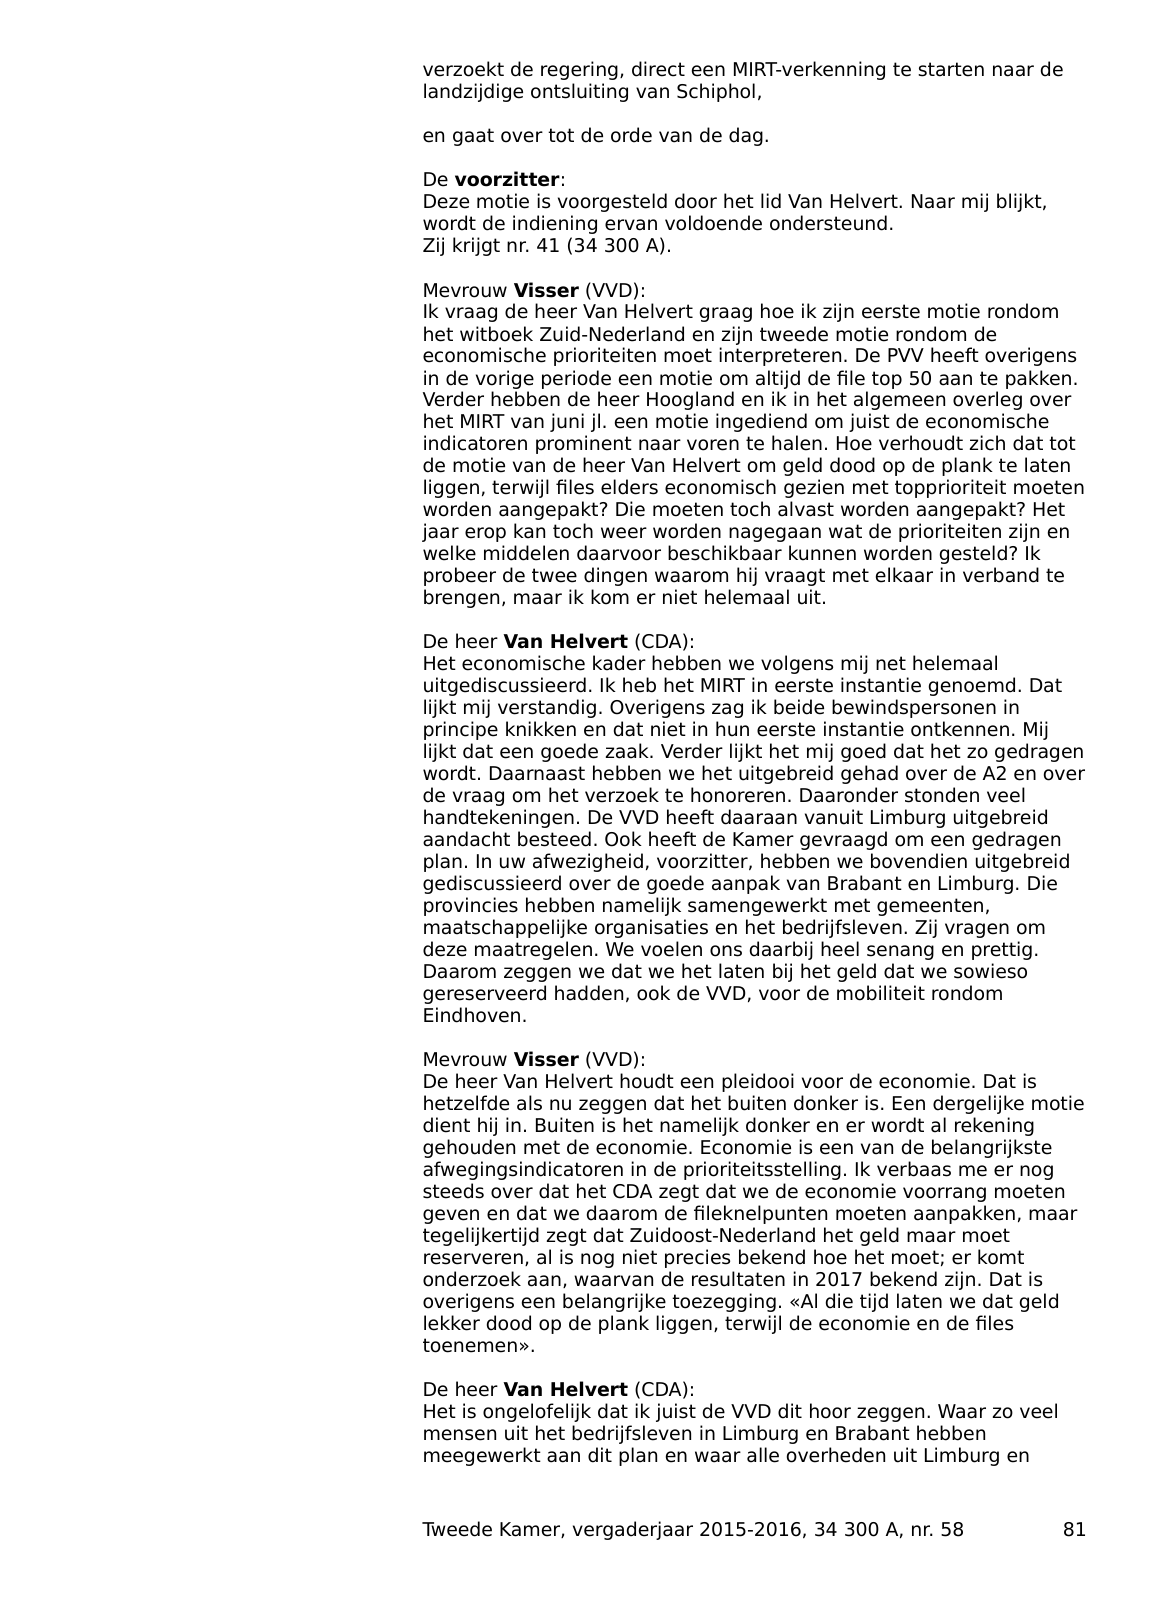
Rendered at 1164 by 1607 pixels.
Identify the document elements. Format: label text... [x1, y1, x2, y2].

text Mevrouw Visser (VVD): [422, 279, 1087, 301]
text De heer Van Helvert (CDA): [422, 1379, 1087, 1401]
text Het economische kader hebben we volgens mij net helemaal uitgediscussieerd. Ik heb het MIRT in eerste instantie genoemd. Dat lijkt mij verstandig. Overigens zag ik beide bewindspersonen in principe knikken en dat niet in hun eerste instantie ontkennen. Mij lijkt dat een goede zaak. Verder lijkt het mij goed dat het zo gedragen wordt. Daarnaast hebben we het uitgebreid gehad over de A2 en over de vraag om het verzoek te honoreren. Daaronder stonden veel handtekeningen. De VVD heeft daaraan vanuit Limburg uitgebreid aandacht besteed. Ook heeft de Kamer gevraagd om een gedragen plan. In uw afwezigheid, voorzitter, hebben we bovendien uitgebreid gediscussieerd over de goede aanpak van Brabant en Limburg. Die provincies hebben namelijk samengewerkt met gemeenten, maatschappelijke organisaties en het bedrijfsleven. Zij vragen om deze maatregelen. We voelen ons daarbij heel senang en prettig. Daarom zeggen we dat we het laten bij het geld dat we sowieso gereserveerd hadden, ook de VVD, voor de mobiliteit rondom Eindhoven. [422, 653, 1087, 1027]
text Zij krijgt nr. 41 (34 300 A). [422, 235, 1087, 257]
text Ik vraag de heer Van Helvert graag hoe ik zijn eerste motie rondom het witboek Zuid-Nederland en zijn tweede motie rondom de economische prioriteiten moet interpreteren. De PVV heeft overigens in de vorige periode een motie om altijd de file top 50 aan te pakken. Verder hebben de heer Hoogland en ik in het algemeen overleg over het MIRT van juni jl. een motie ingediend om juist de economische indicatoren prominent naar voren te halen. Hoe verhoudt zich dat tot de motie van de heer Van Helvert om geld dood op de plank te laten liggen, terwijl files elders economisch gezien met topprioriteit moeten worden aangepakt? Die moeten toch alvast worden aangepakt? Het jaar erop kan toch weer worden nagegaan wat de prioriteiten zijn en welke middelen daarvoor beschikbaar kunnen worden gesteld? Ik probeer de twee dingen waarom hij vraagt met elkaar in verband te brengen, maar ik kom er niet helemaal uit. [422, 301, 1087, 609]
text verzoekt de regering, direct een MIRT-verkenning te starten naar de landzijdige ontsluiting van Schiphol, [422, 59, 1087, 103]
text Deze motie is voorgesteld door het lid Van Helvert. Naar mij blijkt, wordt de indiening ervan voldoende ondersteund. [422, 191, 1087, 235]
text De voorzitter: [422, 169, 1087, 191]
text De heer Van Helvert houdt een pleidooi voor de economie. Dat is hetzelfde als nu zeggen dat het buiten donker is. Een dergelijke motie dient hij in. Buiten is het namelijk donker en er wordt al rekening gehouden met de economie. Economie is een van de belangrijkste afwegingsindicatoren in de prioriteitsstelling. Ik verbaas me er nog steeds over dat het CDA zegt dat we de economie voorrang moeten geven en dat we daarom de fileknelpunten moeten aanpakken, maar tegelijkertijd zegt dat Zuidoost-Nederland het geld maar moet reserveren, al is nog niet precies bekend hoe het moet; er komt onderzoek aan, waarvan de resultaten in 2017 bekend zijn. Dat is overigens een belangrijke toezegging. «Al die tijd laten we dat geld lekker dood op de plank liggen, terwijl de economie en de files toenemen». [422, 1071, 1087, 1357]
text Mevrouw Visser (VVD): [422, 1049, 1087, 1071]
text Het is ongelofelijk dat ik juist de VVD dit hoor zeggen. Waar zo veel mensen uit het bedrijfsleven in Limburg en Brabant hebben meegewerkt aan dit plan en waar alle overheden uit Limburg en [422, 1401, 1087, 1467]
text en gaat over tot de orde van de dag. [422, 125, 1087, 147]
text De heer Van Helvert (CDA): [422, 631, 1087, 653]
